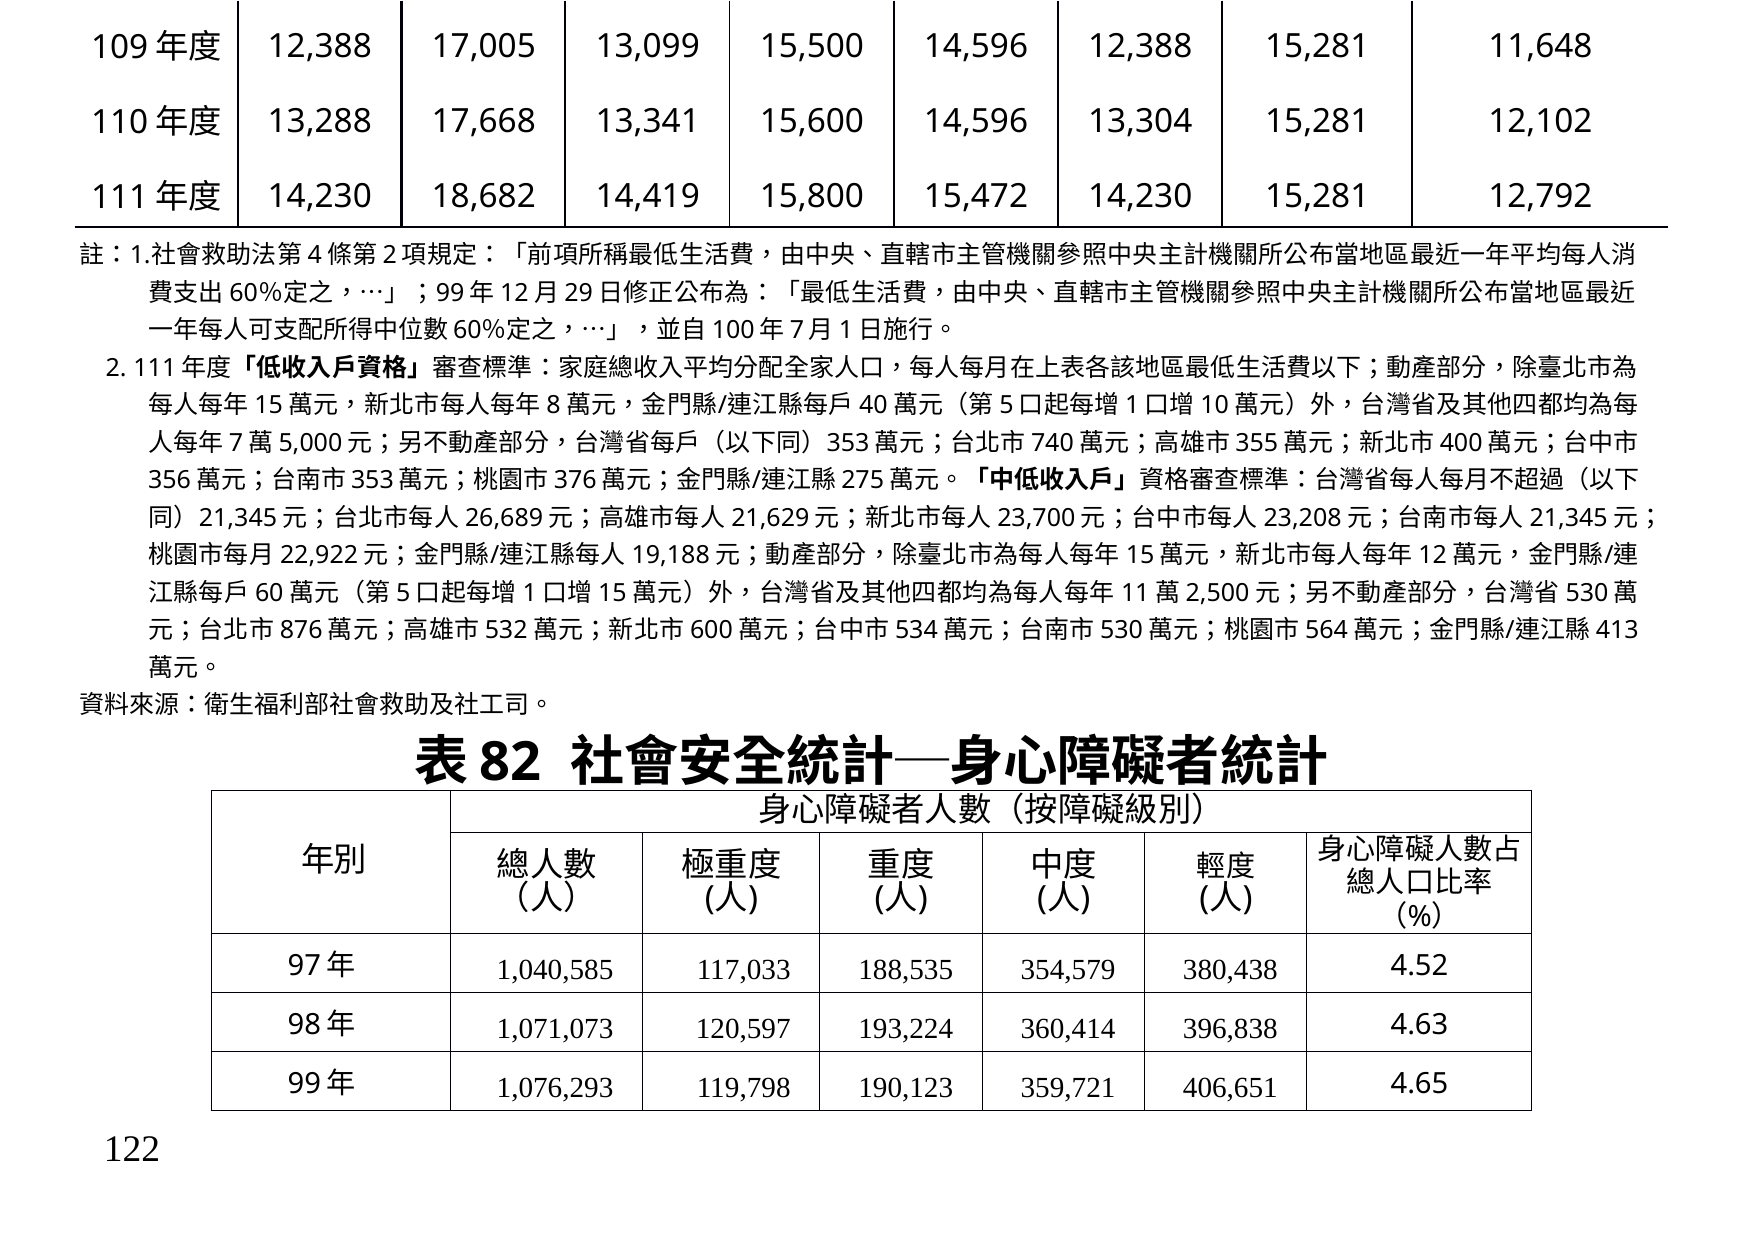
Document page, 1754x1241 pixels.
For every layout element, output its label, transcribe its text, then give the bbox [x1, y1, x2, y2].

table_cell 15,281 [1223, 151, 1411, 226]
table_cell 12,388 [1059, 1, 1221, 76]
table_cell 15,600 [730, 76, 893, 151]
subtitle 表82 社會安全統計─身心障礙者統計 [103, 715, 1639, 790]
table_cell 身心障礙人數占總人口比率（%） [1307, 833, 1531, 933]
table_cell 15,472 [895, 151, 1057, 226]
table_cell 14,596 [895, 1, 1057, 76]
table_cell 14,230 [239, 151, 400, 226]
table_header 身心障礙者人數（按障礙級別） [451, 791, 1531, 832]
table_cell 117,033 [643, 934, 819, 992]
table_cell 98年 [212, 993, 450, 1051]
table_cell 119,798 [643, 1052, 819, 1110]
table_cell 109年度 [75, 1, 237, 76]
table_cell 15,800 [730, 151, 893, 226]
table_cell 15,500 [730, 1, 893, 76]
table_cell 1,040,585 [451, 934, 642, 992]
table_cell 14,596 [895, 76, 1057, 151]
table_cell 18,682 [403, 151, 564, 226]
table_cell 111年度 [75, 151, 237, 226]
table_cell 15,281 [1223, 1, 1411, 76]
table_cell 13,288 [239, 76, 400, 151]
table_cell 1,071,073 [451, 993, 642, 1051]
table_cell 13,304 [1059, 76, 1221, 151]
table_cell 99年 [212, 1052, 450, 1110]
table_cell 359,721 [983, 1052, 1144, 1110]
table_cell 輕度 (人) [1145, 833, 1306, 933]
table_cell 12,102 [1413, 76, 1668, 151]
table_cell 4.65 [1307, 1052, 1531, 1110]
table_cell 190,123 [820, 1052, 982, 1110]
table_cell 188,535 [820, 934, 982, 992]
text 2. 111年度「低收入戶資格」審查標準：家庭總收入平均分配全家人口，每人每月在上表各該地區最低生活費以下；動產部分，除臺北市為每人每年15萬元，新北市每人每年8萬元，金門縣/連江縣每戶40萬元（第5口起每增1口增10萬元）外，台灣省及其他四都均為每人每年7萬5,000元；另不動產部分，台灣省每戶（以下同）353萬元；台北市740萬元；高雄市355萬元；新北市400萬元；台中市356萬元；台南市353萬元；桃園市376萬元；金門縣/連江縣275萬元。「中低收入戶」資格審查標準：台灣省每人每月不超過（以下同）21,345元；台北市每人26,689元；高雄市每人21,629元；新北市每人23,700元；台中市每人23,208元；台南市每人21,345元；桃園市每月22,922元；金門縣/連江縣每人19,188元；動產部分，除臺北市為每人每年15萬元，新北市每人每年12萬元，金門縣/連江縣每戶60萬元（第5口起每增1口增15萬元）外，台灣省及其他四都均為每人每年11萬2,500元；另不動產部分，台灣省530萬元；台北市876萬元；高雄市532萬元；新北市600萬元；台中市534萬元；台南市530萬元；桃園市564萬元；金門縣/連江縣413萬元。 [79, 340, 1639, 678]
table_cell 4.63 [1307, 993, 1531, 1051]
table_cell 97年 [212, 934, 450, 992]
table_cell 1,076,293 [451, 1052, 642, 1110]
text 資料來源：衛生福利部社會救助及社工司。 [79, 678, 1639, 715]
table_cell 11,648 [1413, 1, 1668, 76]
table_cell 110年度 [75, 76, 237, 151]
table_cell 17,668 [403, 76, 564, 151]
table_cell 15,281 [1223, 76, 1411, 151]
table_cell 12,792 [1413, 151, 1668, 226]
table_cell 中度 (人) [983, 833, 1144, 933]
table_cell 354,579 [983, 934, 1144, 992]
table_cell 120,597 [643, 993, 819, 1051]
table_cell 12,388 [239, 1, 400, 76]
table_cell 193,224 [820, 993, 982, 1051]
table_cell 17,005 [403, 1, 564, 76]
table_cell 360,414 [983, 993, 1144, 1051]
table_cell 14,419 [566, 151, 729, 226]
table_cell 380,438 [1145, 934, 1306, 992]
table_cell 406,651 [1145, 1052, 1306, 1110]
table_cell 396,838 [1145, 993, 1306, 1051]
table_cell 14,230 [1059, 151, 1221, 226]
table_cell 4.52 [1307, 934, 1531, 992]
text 註：1.社會救助法第4條第2項規定：「前項所稱最低生活費，由中央、直轄市主管機關參照中央主計機關所公布當地區最近一年平均每人消費支出60％定之，…」；99年12月29日修正公布為：「最低生活費，由中央、直轄市主管機關參照中央主計機關所公布當地區最近一年每人可支配所得中位數60％定之，…」，並自100年7月1日施行。 [79, 228, 1639, 340]
table_cell 13,341 [566, 76, 729, 151]
table_header 年別 [212, 791, 450, 933]
table_cell 極重度 (人) [643, 833, 819, 933]
table_cell 重度 (人) [820, 833, 982, 933]
table_cell 總人數 （人） [451, 833, 642, 933]
table_cell 13,099 [566, 1, 729, 76]
